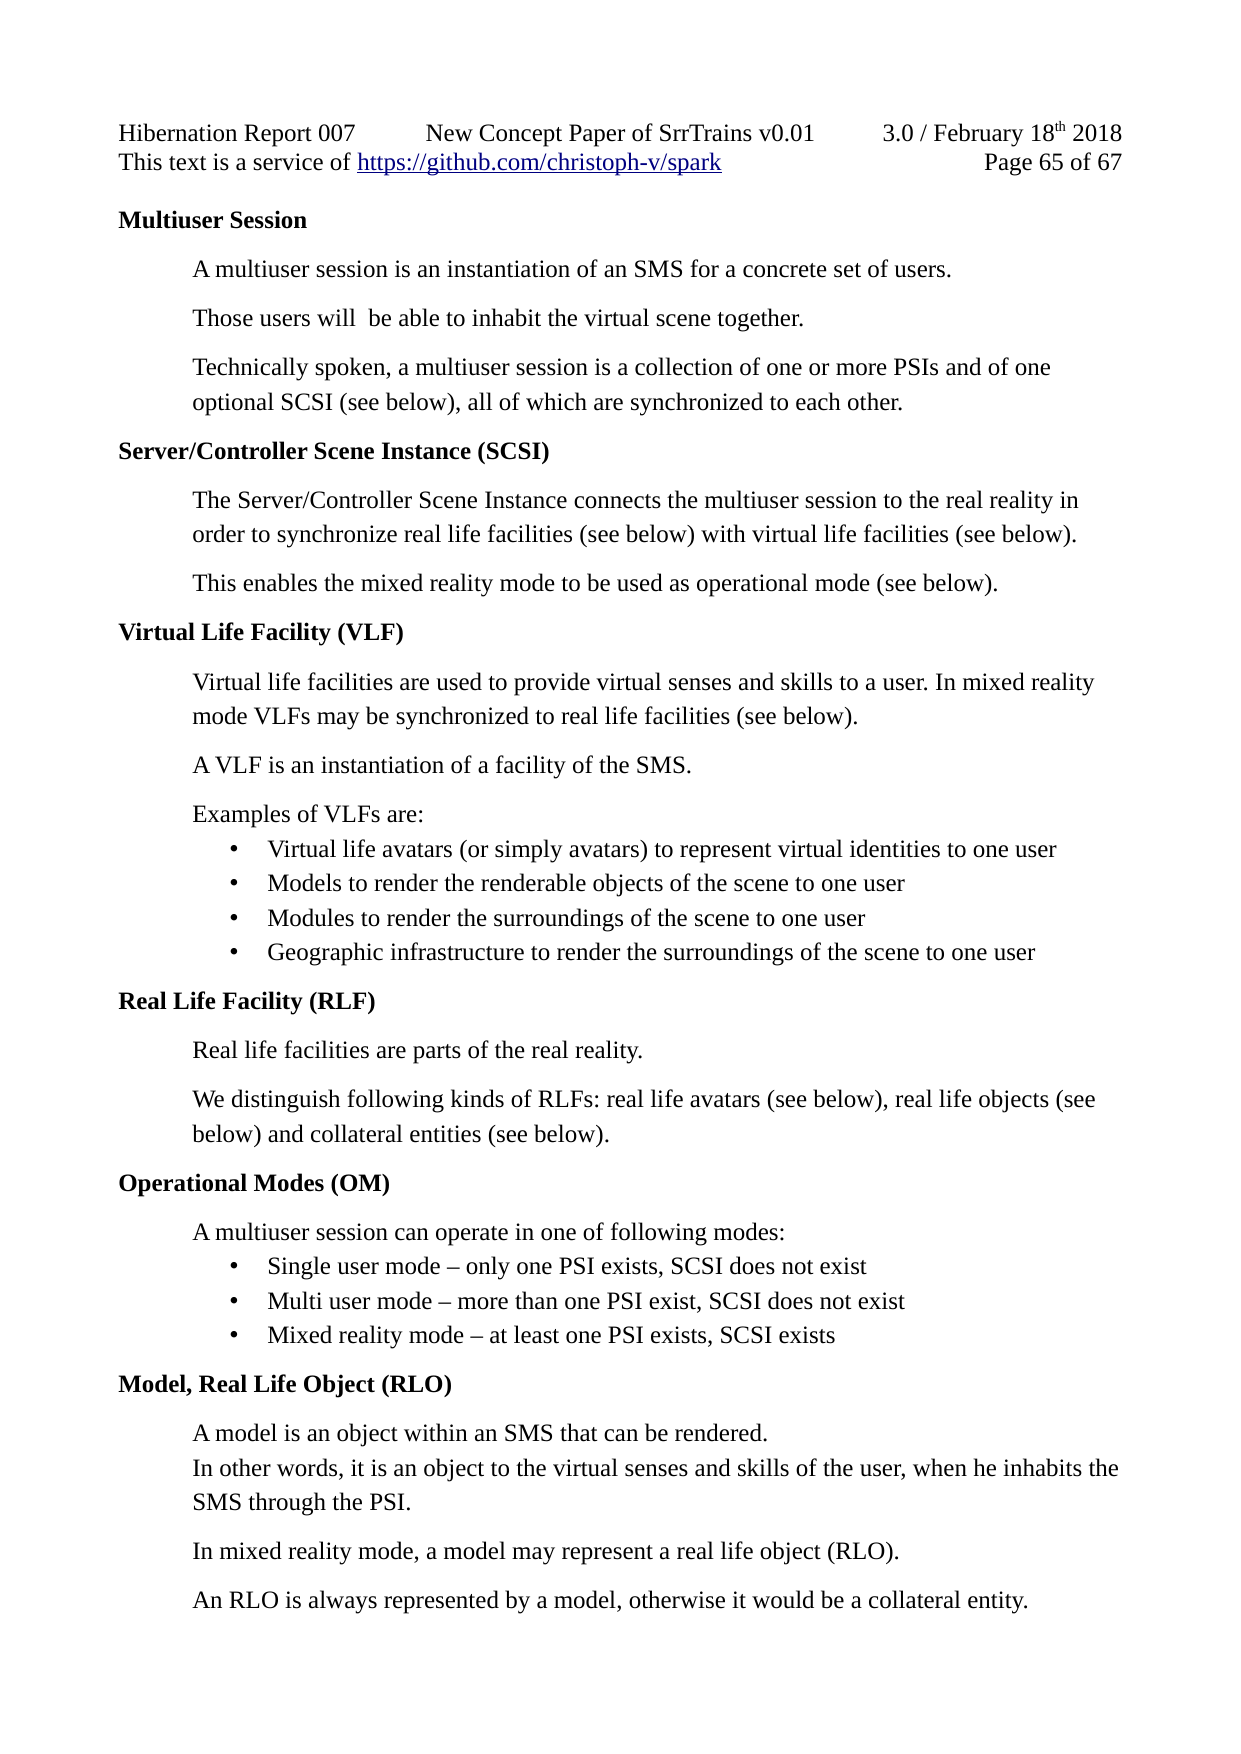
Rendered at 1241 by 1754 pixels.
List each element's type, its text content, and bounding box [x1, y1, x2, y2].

list Geographic infrastructure to render the surroundings of the scene to one user [229, 937, 1122, 966]
text Those users will be able to inhabit the virtual scene together. [192, 303, 1122, 332]
text In mixed reality mode, a model may represent a real life object (RLO). [192, 1536, 1122, 1565]
text Real Life Facility (RLF) [118, 986, 1122, 1015]
text Multiuser Session [118, 205, 1122, 234]
text Operational Modes (OM) [118, 1168, 1122, 1197]
text We distinguish following kinds of RLFs: real life avatars (see below), real life objects (see below) and collateral entities (see below). [192, 1084, 1122, 1147]
text Virtual life facilities are used to provide virtual senses and skills to a user. In mixed reality mode VLFs may be synchronized to real life facilities (see below). [192, 667, 1122, 730]
list Virtual life avatars (or simply avatars) to represent virtual identities to one user [229, 834, 1122, 862]
text A multiuser session can operate in one of following modes: [192, 1217, 1122, 1246]
text Real life facilities are parts of the real reality. [192, 1035, 1122, 1064]
text A model is an object within an SMS that can be rendered. In other words, it is an object to the virtual senses and skills of the user, when he inhabits the SMS through the PSI. [192, 1418, 1122, 1516]
text Virtual Life Facility (VLF) [118, 617, 1122, 646]
list Mixed reality mode – at least one PSI exists, SCSI exists [229, 1320, 1122, 1349]
text The Server/Controller Scene Instance connects the multiuser session to the real reality in order to synchronize real life facilities (see below) with virtual life facilities (see below). [192, 485, 1122, 548]
list Models to render the renderable objects of the scene to one user [229, 868, 1122, 897]
text Model, Real Life Object (RLO) [118, 1369, 1122, 1398]
list Single user mode – only one PSI exists, SCSI does not exist [229, 1251, 1122, 1280]
text A VLF is an instantiation of a facility of the SMS. [192, 750, 1122, 779]
list Multi user mode – more than one PSI exist, SCSI does not exist [229, 1286, 1122, 1314]
text Examples of VLFs are: [192, 799, 1122, 828]
text Technically spoken, a multiuser session is a collection of one or more PSIs and of one optional SCSI (see below), all of which are synchronized to each other. [192, 352, 1122, 416]
text This enables the mixed reality mode to be used as operational mode (see below). [192, 568, 1122, 597]
list Modules to render the surroundings of the scene to one user [229, 903, 1122, 931]
text An RLO is always represented by a model, otherwise it would be a collateral entity. [192, 1586, 1122, 1614]
text Server/Controller Scene Instance (SCSI) [118, 436, 1122, 464]
text A multiuser session is an instantiation of an SMS for a concrete set of users. [192, 254, 1122, 283]
